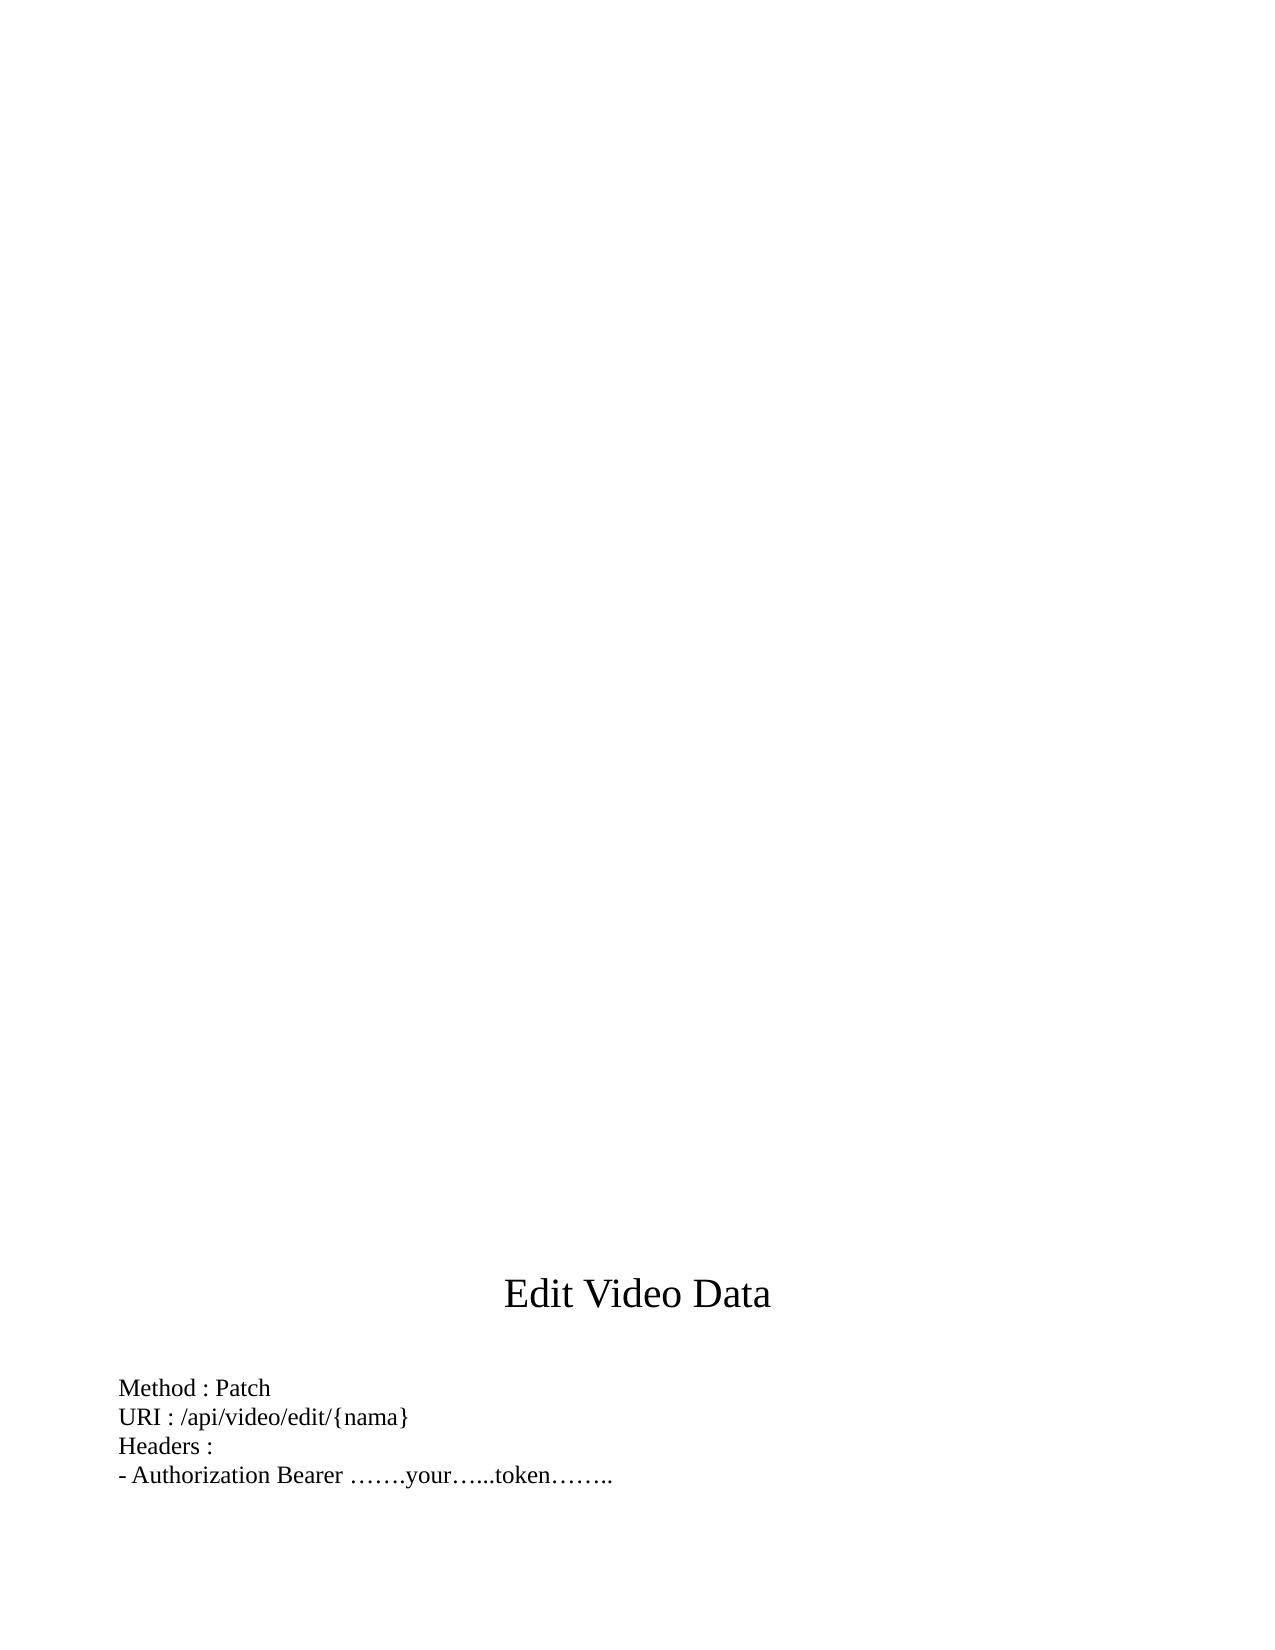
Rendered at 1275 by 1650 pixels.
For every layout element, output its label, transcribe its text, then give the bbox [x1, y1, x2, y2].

text Method : Patch [118, 1373, 1157, 1402]
text Headers : [118, 1431, 1157, 1460]
text URI : /api/video/edit/{nama} [118, 1402, 1157, 1431]
text Edit Video Data [118, 1268, 1157, 1316]
text - Authorization Bearer …….your…...token…….. [118, 1460, 1157, 1488]
